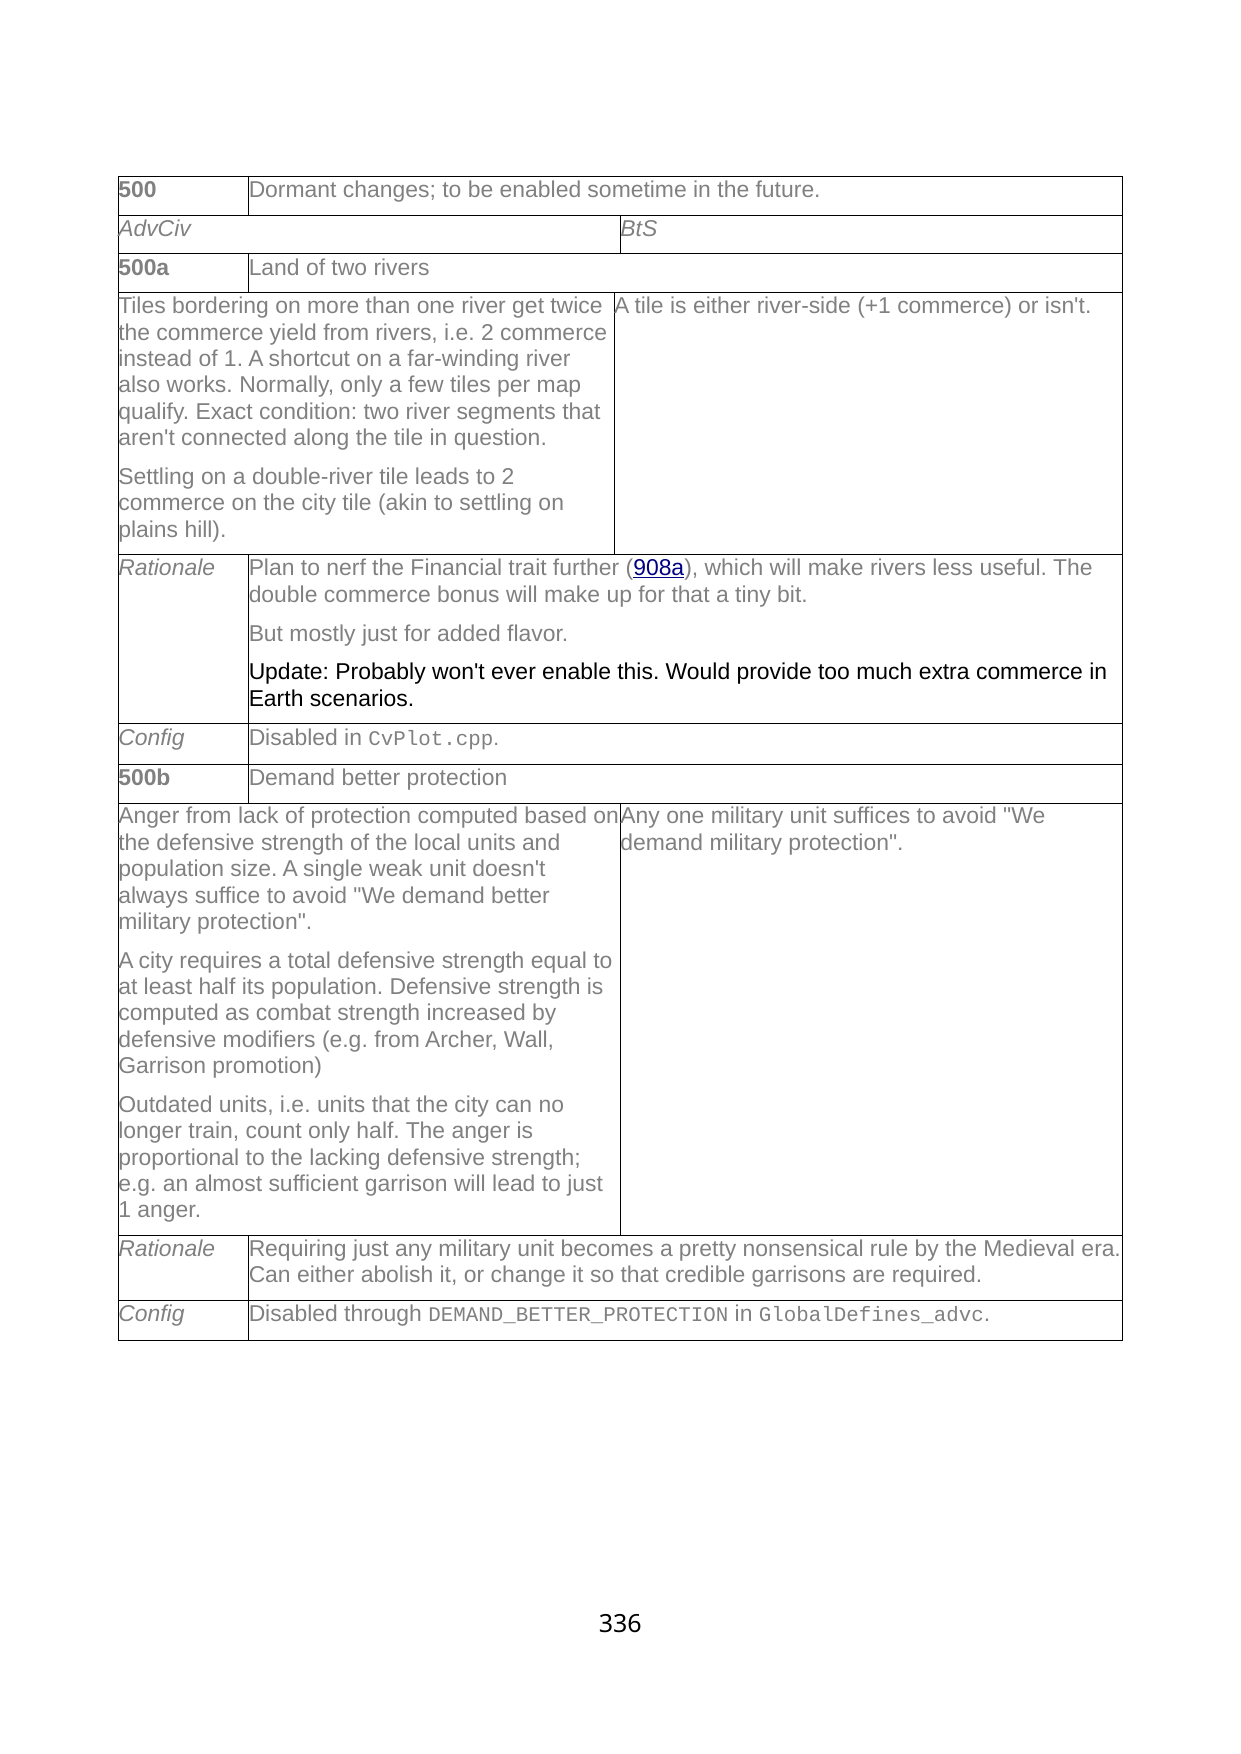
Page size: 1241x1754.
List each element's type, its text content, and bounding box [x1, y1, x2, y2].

table_cell BtS [621, 216, 1122, 253]
table_cell Plan to nerf the Financial trait further (908a), which will make rivers less useful. The double commerce bonus will make up for that a tiny bit. But mostly just for added flavor. Update: Probably won't ever enable this. Would provide too much extra commerce in Earth scenarios. [249, 555, 1122, 723]
table_cell Config [119, 1301, 248, 1340]
table_cell Anger from lack of protection computed based on the defensive strength of the local units and population size. A single weak unit doesn't always suffice to avoid "We demand better military protection". A city requires a total defensive strength equal to at least half its population. Defensive strength is computed as combat strength increased by defensive modifiers (e.g. from Archer, Wall, Garrison promotion) Outdated units, i.e. units that the city can no longer train, count only half. The anger is proportional to the lacking defensive strength; e.g. an almost sufficient garrison will lead to just 1 anger. [119, 804, 620, 1235]
table_cell Disabled through DEMAND_BETTER_PROTECTION in GlobalDefines_advc. [249, 1301, 1122, 1340]
table_header 500 [119, 177, 248, 214]
table_cell Requiring just any military unit becomes a pretty nonsensical rule by the Medieval era. Can either abolish it, or change it so that credible garrisons are required. [249, 1236, 1122, 1300]
table_cell Demand better protection [249, 765, 1122, 802]
table_cell A tile is either river-side (+1 commerce) or isn't. [615, 293, 1122, 554]
table_cell AdvCiv [119, 216, 620, 253]
table_cell Rationale [119, 555, 248, 723]
table_cell Disabled in CvPlot.cpp. [249, 724, 1122, 763]
table_cell 500b [119, 765, 248, 802]
table_cell 500a [119, 254, 248, 292]
table_cell Any one military unit suffices to avoid "We demand military protection". [621, 804, 1122, 1235]
table_cell Rationale [119, 1236, 248, 1300]
table_cell Tiles bordering on more than one river get twice the commerce yield from rivers, i.e. 2 commerce instead of 1. A shortcut on a far-winding river also works. Normally, only a few tiles per map qualify. Exact condition: two river segments that aren't connected along the tile in question. Settling on a double-river tile leads to 2 commerce on the city tile (akin to settling on plains hill). [119, 293, 614, 554]
table_header Dormant changes; to be enabled sometime in the future. [249, 177, 1122, 214]
table_cell Land of two rivers [249, 254, 1122, 292]
table_cell Config [119, 724, 248, 763]
